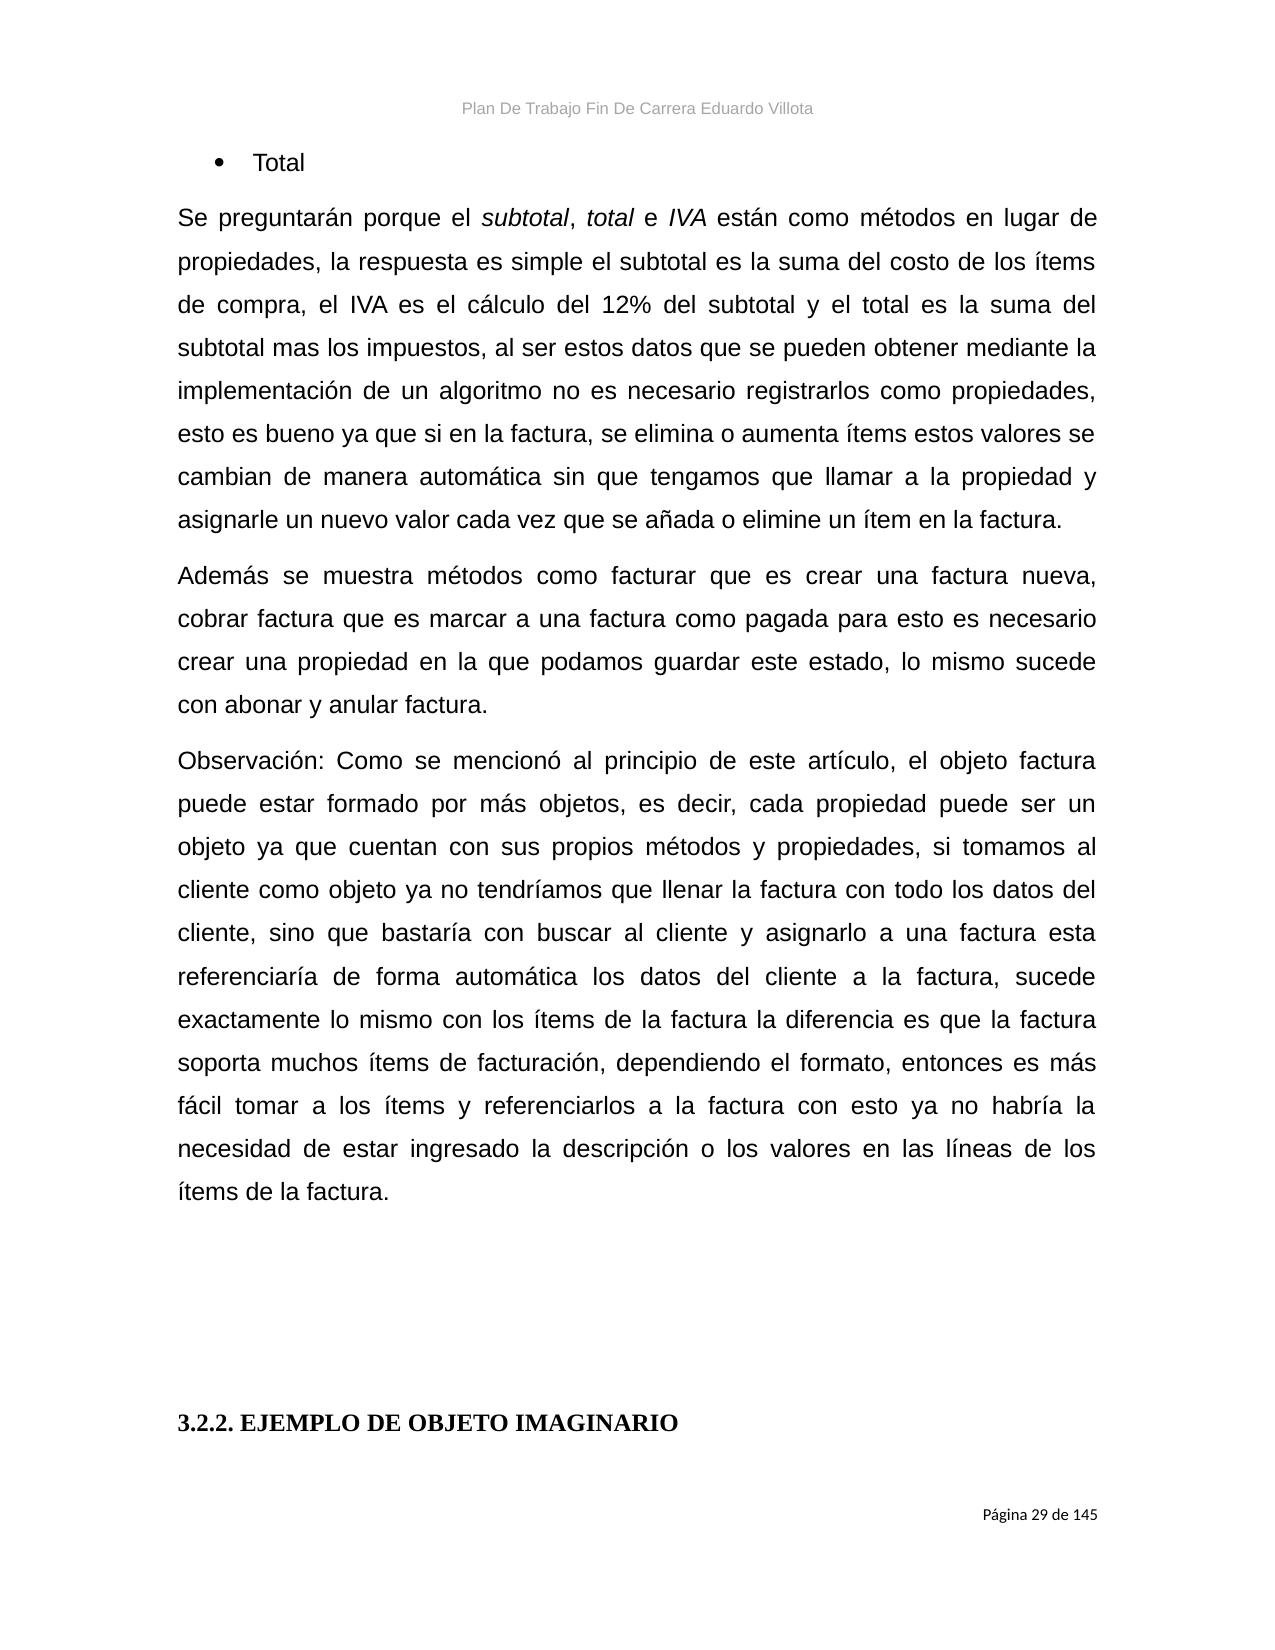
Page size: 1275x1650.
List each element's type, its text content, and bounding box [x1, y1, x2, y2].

list Total [215, 148, 1098, 176]
text Observación: Como se mencionó al principio de este artículo, el objeto factura puede estar formado por más objetos, es decir, cada propiedad puede ser un objeto ya que cuentan con sus propios métodos y propiedades, si tomamos al cliente como objeto ya no tendríamos que llenar la factura con todo los datos del cliente, sino que bastaría con buscar al cliente y asignarlo a una factura esta referenciaría de forma automática los datos del cliente a la factura, sucede exactamente lo mismo con los ítems de la factura la diferencia es que la factura soporta muchos ítems de facturación, dependiendo el formato, entonces es más fácil tomar a los ítems y referenciarlos a la factura con esto ya no habría la necesidad de estar ingresado la descripción o los valores en las líneas de los ítems de la factura. [177, 746, 1098, 1206]
text Además se muestra métodos como facturar que es crear una factura nueva, cobrar factura que es marcar a una factura como pagada para esto es necesario crear una propiedad en la que podamos guardar este estado, lo mismo sucede con abonar y anular factura. [177, 561, 1098, 719]
text 3.2.2. EJEMPLO DE OBJETO IMAGINARIO [177, 1408, 1098, 1437]
text Se preguntarán porque el subtotal, total e IVA están como métodos en lugar de propiedades, la respuesta es simple el subtotal es la suma del costo de los ítems de compra, el IVA es el cálculo del 12% del subtotal y el total es la suma del subtotal mas los impuestos, al ser estos datos que se pueden obtener mediante la implementación de un algoritmo no es necesario registrarlos como propiedades, esto es bueno ya que si en la factura, se elimina o aumenta ítems estos valores se cambian de manera automática sin que tengamos que llamar a la propiedad y asignarle un nuevo valor cada vez que se añada o elimine un ítem en la factura. [177, 203, 1098, 534]
